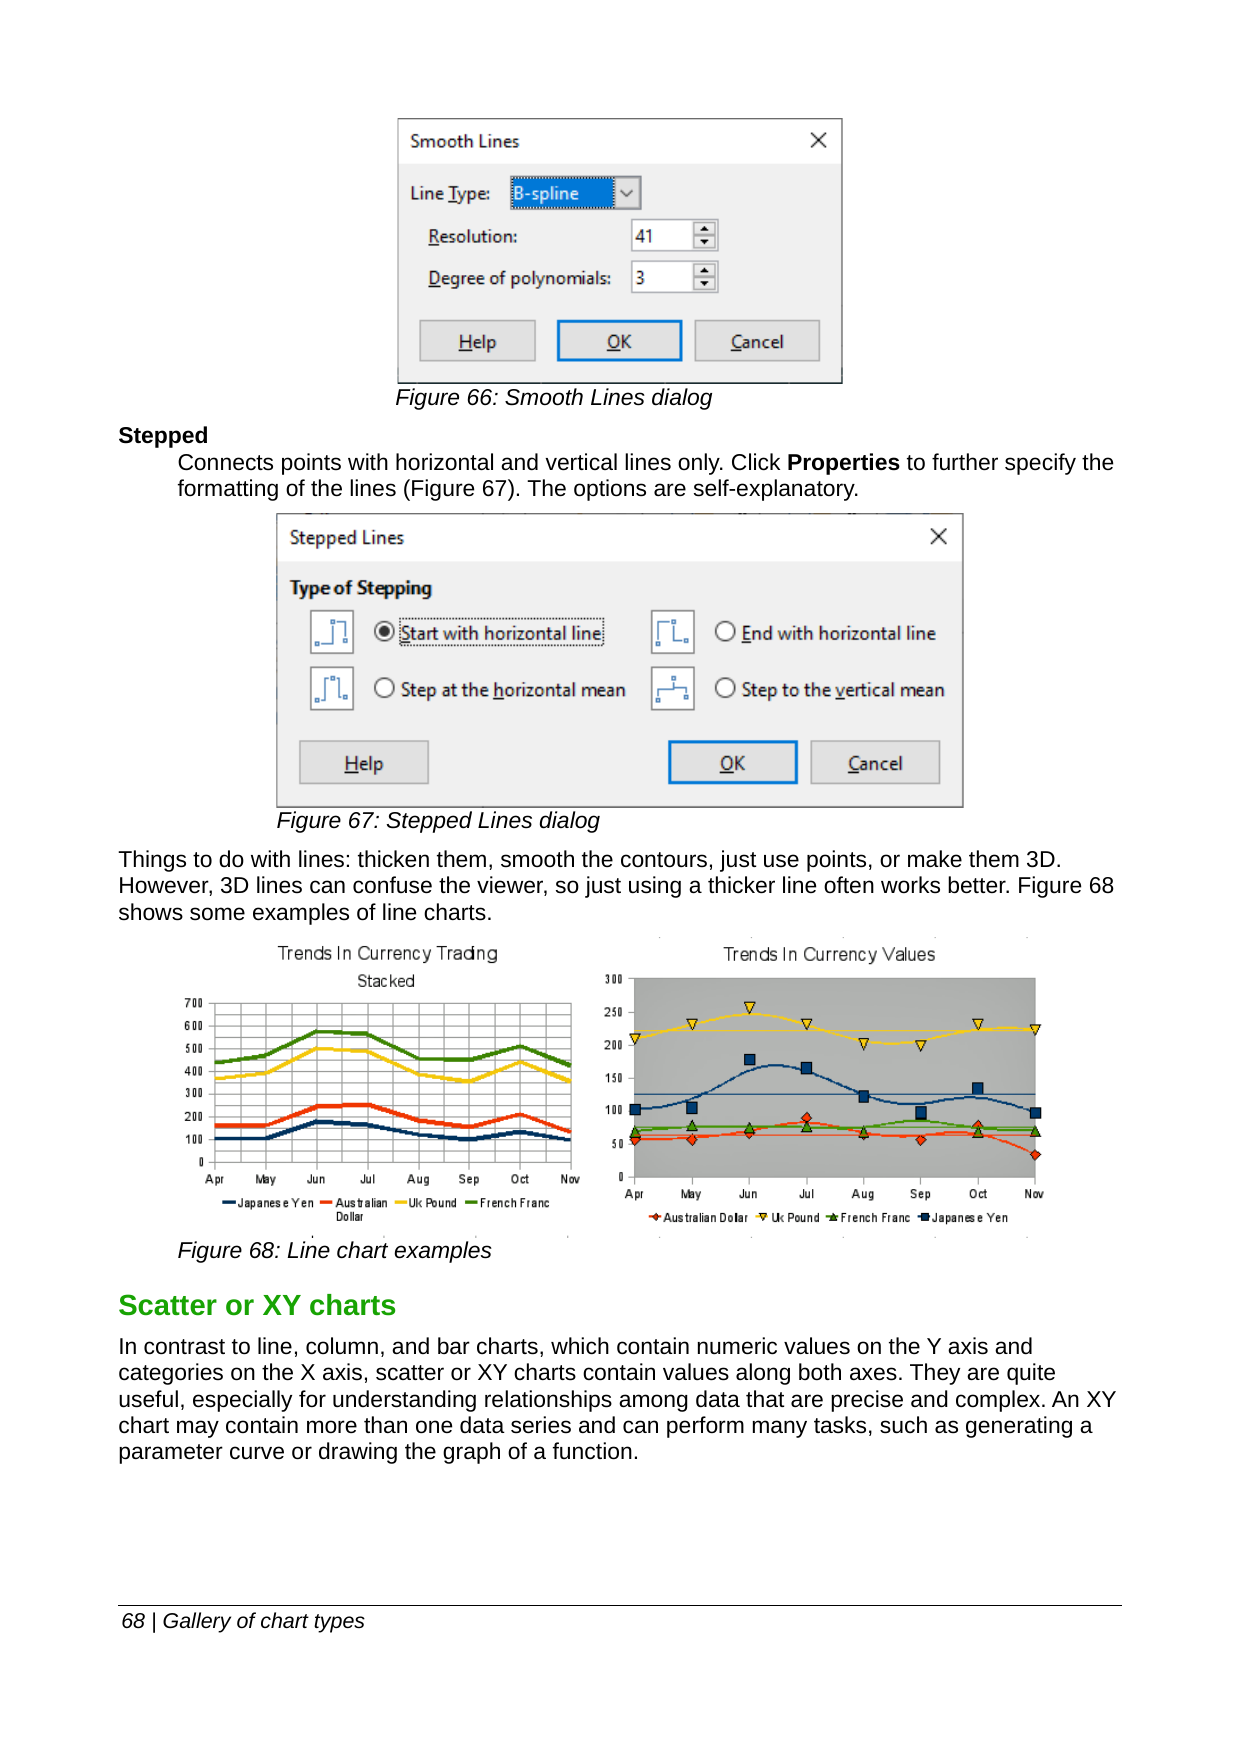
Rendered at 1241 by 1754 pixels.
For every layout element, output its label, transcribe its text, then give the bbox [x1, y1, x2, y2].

text Figure 68: Line chart examples [177, 1238, 1063, 1264]
text Figure 66: Smooth Lines dialog [395, 384, 845, 410]
subtitle Scatter or XY charts [118, 1287, 1122, 1321]
text Stepped [118, 422, 1122, 448]
text Things to do with lines: thicken them, smooth the contours, just use points, or make them 3D. However, 3D lines can confuse the viewer, so just using a thicker line often works better. Figure 68 shows some examples of line charts. [118, 846, 1122, 925]
picture [276, 513, 964, 808]
text Connects points with horizontal and vertical lines only. Click Properties to further specify the formatting of the lines (Figure 67). The options are self-explanatory. [177, 448, 1122, 501]
picture [397, 118, 843, 384]
text In contrast to line, column, and bar charts, which contain numeric values on the Y axis and categories on the X axis, scatter or XY charts contain values along both axes. They are quite useful, especially for understanding relationships among data that are precise and complex. An XY chart may contain more than one data series and can perform many tasks, such as generating a parameter curve or drawing the graph of a function. [118, 1333, 1122, 1464]
picture [177, 937, 1063, 1238]
text Figure 67: Stepped Lines dialog [276, 808, 964, 834]
